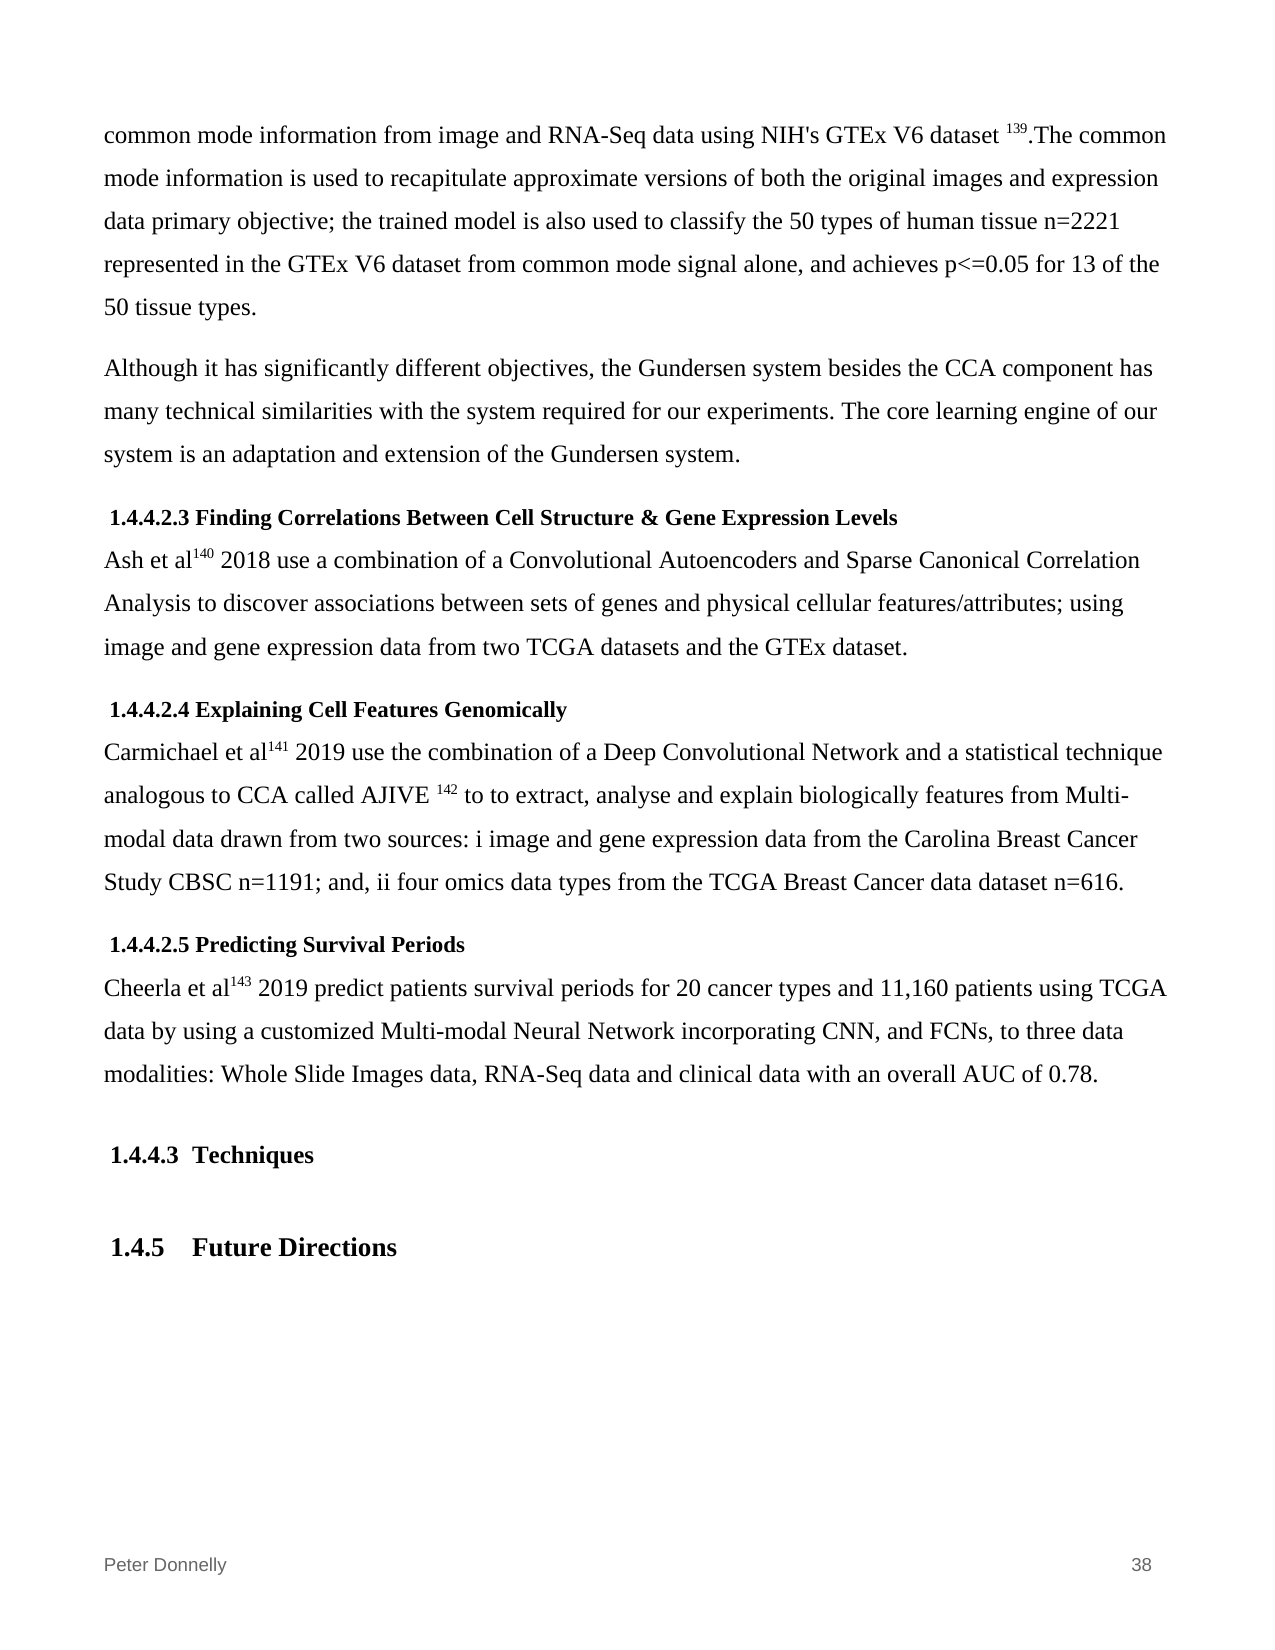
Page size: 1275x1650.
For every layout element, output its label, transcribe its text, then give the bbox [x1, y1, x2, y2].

text Ash et al 2018 use a combination of a Convolutional Autoencoders and Sparse Canonical Correlation Analysis to discover associations between sets of genes and physical cellular features/attributes; using image and gene expression data from two TCGA datasets and the GTEx dataset. [103, 545, 1181, 660]
subtitle Future Directions [103, 1231, 1181, 1262]
text common mode information from image and RNA-Seq data using NIH's GTEx V6 dataset .The common mode information is used to recapitulate approximate versions of both the original images and expression data primary objective; the trained model is also used to classify the 50 types of human tissue n=2221 represented in the GTEx V6 dataset from common mode signal alone, and achieves p<=0.05 for 13 of the 50 tissue types. [103, 120, 1181, 321]
subtitle Techniques [103, 1141, 1181, 1169]
text Cheerla et al 2019 predict patients survival periods for 20 cancer types and 11,160 patients using TCGA data by using a customized Multi-modal Neural Network incorporating CNN, and FCNs, to three data modalities: Whole Slide Images data, RNA-Seq data and clinical data with an overall AUC of 0.78. [103, 973, 1181, 1088]
subtitle Predicting Survival Periods [103, 931, 1181, 958]
text Although it has significantly different objectives, the Gundersen system besides the CCA component has many technical similarities with the system required for our experiments. The core learning engine of our system is an adaptation and extension of the Gundersen system. [103, 353, 1181, 468]
subtitle Explaining Cell Features Genomically [103, 696, 1181, 722]
subtitle Finding Correlations Between Cell Structure & Gene Expression Levels [103, 504, 1181, 530]
text Carmichael et al 2019 use the combination of a Deep Convolutional Network and a statistical technique analogous to CCA called AJIVE to to extract, analyse and explain biologically features from Multi-modal data drawn from two sources: i image and gene expression data from the Carolina Breast Cancer Study CBSC n=1191; and, ii four omics data types from the TCGA Breast Cancer data dataset n=616. [103, 737, 1181, 896]
